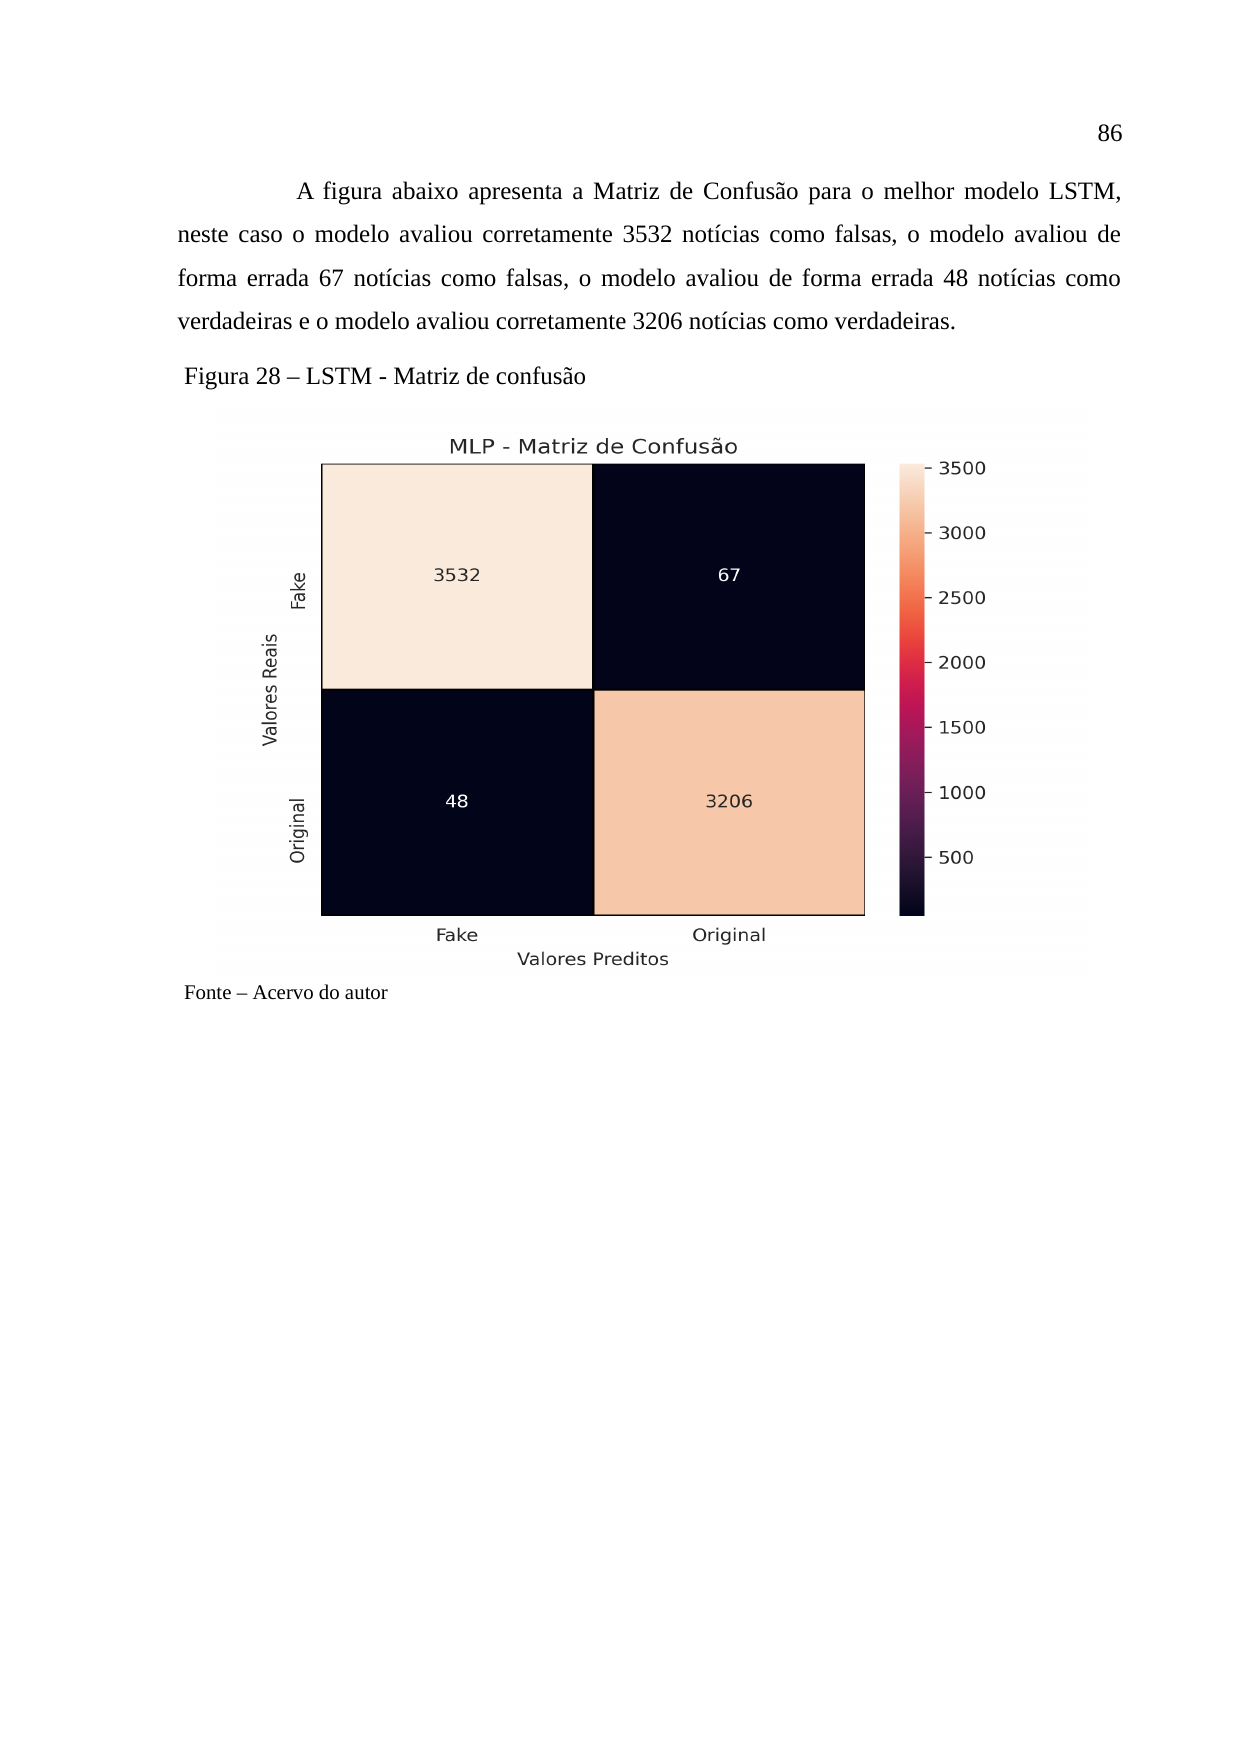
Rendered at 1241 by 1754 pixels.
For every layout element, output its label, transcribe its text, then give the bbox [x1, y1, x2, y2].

text Fonte – Acervo do autor [184, 980, 1115, 1004]
text Figura 28 – LSTM - Matriz de confusão [184, 361, 1115, 390]
text A figura abaixo apresenta a Matriz de Confusão para o melhor modelo LSTM, neste caso o modelo avaliou corretamente 3532 notícias como falsas, o modelo avaliou de forma errada 67 notícias como falsas, o modelo avaliou de forma errada 48 notícias como verdadeiras e o modelo avaliou corretamente 3206 notícias como verdadeiras. [177, 176, 1122, 334]
picture [211, 394, 1088, 980]
